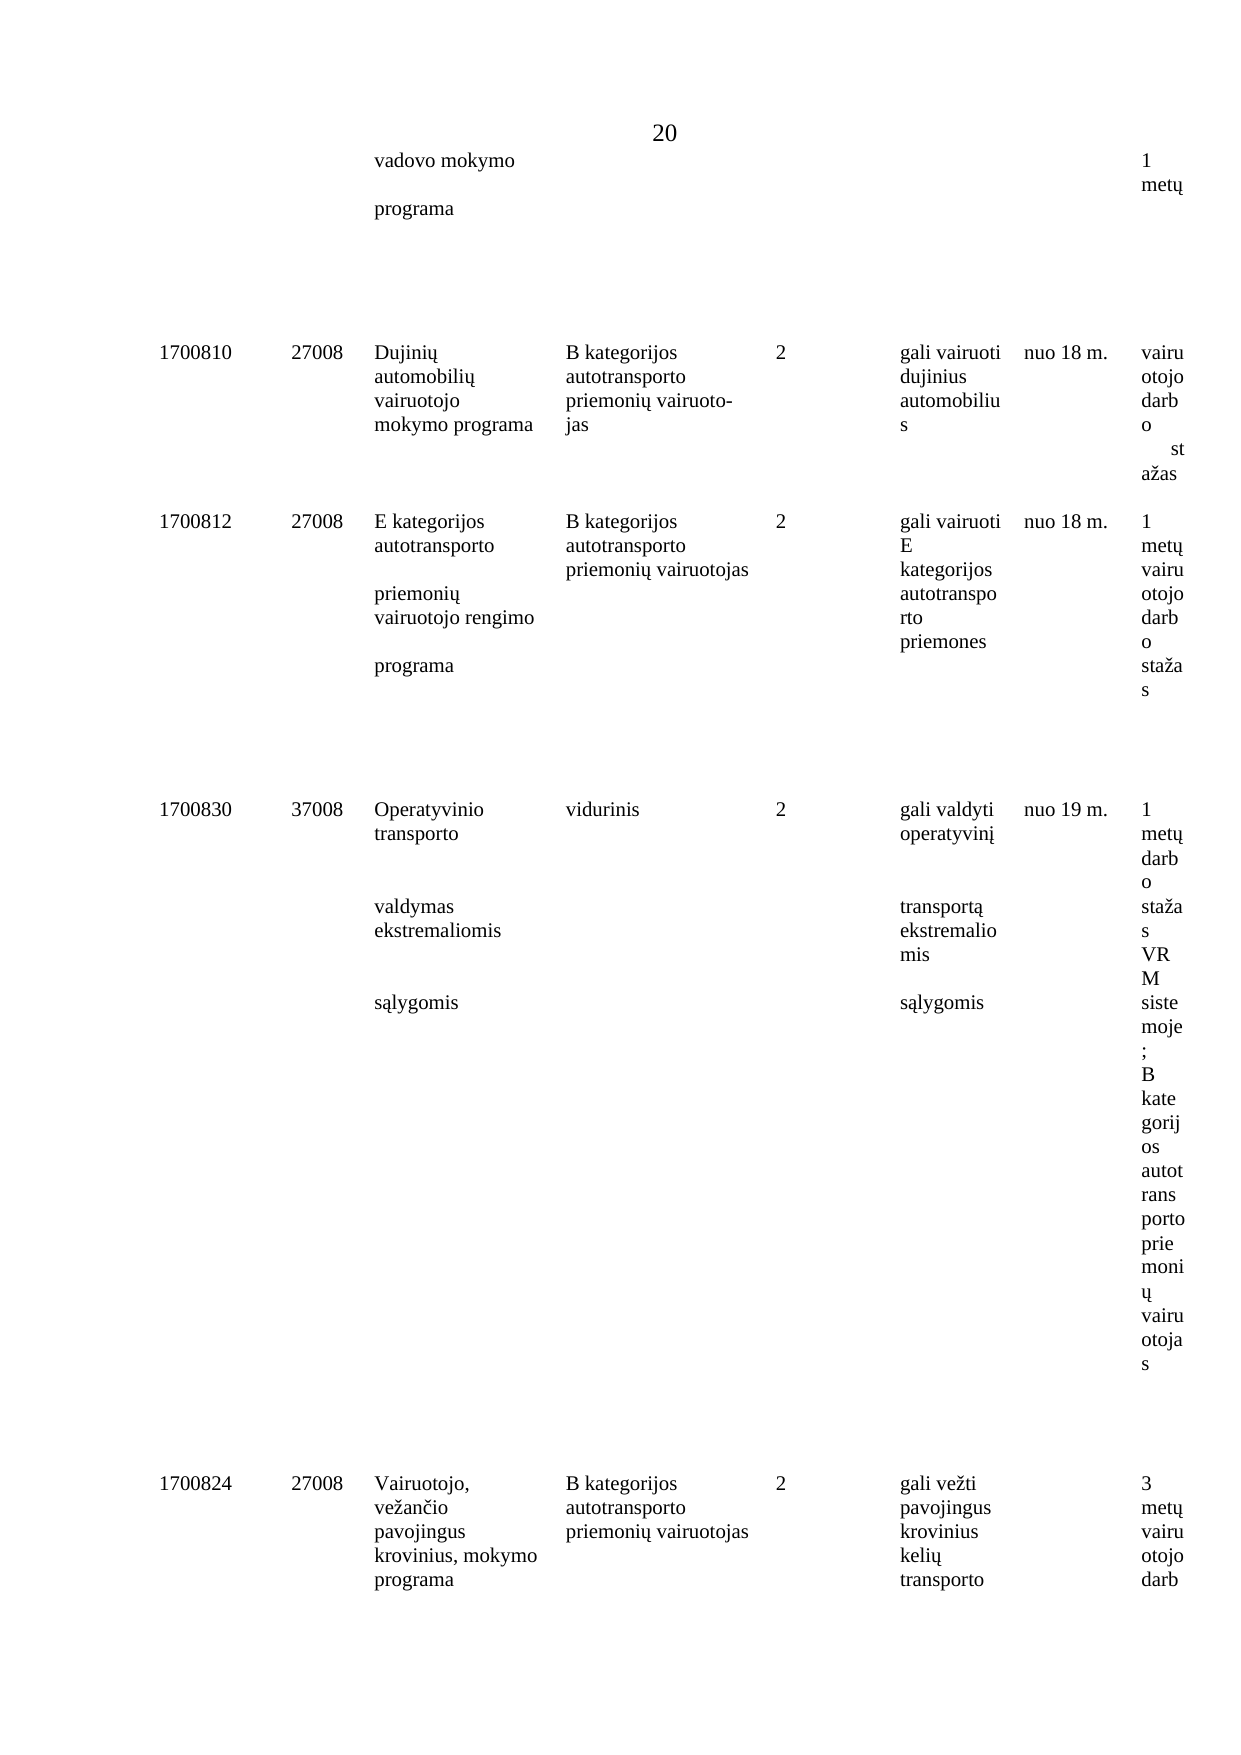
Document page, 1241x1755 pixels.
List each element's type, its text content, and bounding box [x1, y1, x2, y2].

table_cell transportą ekstremaliomis [889, 894, 1013, 990]
table_cell [554, 749, 764, 797]
table_cell [363, 701, 554, 725]
table_cell B kategorijos [1130, 1062, 1196, 1158]
table_cell [889, 244, 1013, 268]
table_cell [764, 436, 888, 484]
table_cell 27008 [280, 340, 363, 412]
table_cell [1013, 1423, 1130, 1447]
table_cell 27008 [280, 1471, 363, 1543]
table_cell [280, 581, 363, 653]
table_cell vairuotojo darbo stažas [1130, 340, 1196, 484]
table_cell nuo 18 m. [1013, 340, 1130, 412]
table_cell [363, 773, 554, 797]
table_cell E kategorijos autotransporto [363, 509, 554, 581]
table_cell [889, 1062, 1013, 1158]
table_cell [764, 653, 888, 701]
table_cell [764, 1447, 888, 1471]
table_cell [280, 1230, 363, 1303]
table_cell [148, 292, 280, 316]
table_cell [764, 1399, 888, 1423]
table_cell [148, 1062, 280, 1158]
table_cell [764, 1158, 888, 1230]
table_cell [1013, 894, 1130, 990]
table_cell 3 metų vairuotojo darb [1130, 1471, 1196, 1591]
table_cell [1130, 701, 1196, 725]
table_cell [764, 1303, 888, 1375]
table_cell [764, 196, 888, 220]
table_cell [554, 196, 764, 220]
table_cell [554, 1447, 764, 1471]
table_cell [889, 701, 1013, 725]
table_cell [554, 268, 764, 292]
table_cell [1013, 292, 1130, 316]
table_cell [889, 1158, 1013, 1230]
table_cell [363, 1375, 554, 1399]
table_cell [148, 316, 280, 340]
table_cell [554, 1399, 764, 1423]
table_cell gali valdyti operatyvinį [889, 797, 1013, 893]
table_cell [1013, 1543, 1130, 1591]
table_cell [554, 1230, 764, 1303]
table_cell [1013, 268, 1130, 292]
table_cell [280, 268, 363, 292]
table_cell sistemoje; [1130, 990, 1196, 1062]
table_cell 37008 [280, 797, 363, 893]
table_cell [554, 725, 764, 749]
table_cell [554, 485, 764, 508]
table_cell 2 [764, 1471, 888, 1543]
table_cell [280, 1062, 363, 1158]
table_cell [1013, 749, 1130, 773]
table_cell [1013, 1399, 1130, 1423]
table_cell [554, 292, 764, 316]
table_cell [280, 1375, 363, 1399]
table_cell [1130, 1375, 1196, 1399]
table_cell [148, 1375, 280, 1399]
table_cell [148, 220, 280, 244]
table_cell programa [363, 196, 554, 220]
table_cell [148, 1399, 280, 1423]
table_cell [280, 990, 363, 1062]
table_cell [1013, 1471, 1130, 1543]
table_cell 2 [764, 509, 888, 581]
table_cell [363, 1423, 554, 1447]
table_cell [148, 653, 280, 701]
table_cell 1 metų [1130, 148, 1196, 196]
table_cell [764, 292, 888, 316]
table_cell [889, 436, 1013, 484]
table_cell [764, 1062, 888, 1158]
table_cell 1700824 [148, 1471, 280, 1543]
table_cell [1013, 1447, 1130, 1471]
table_cell 27008 [280, 509, 363, 581]
table_cell [148, 749, 280, 773]
table_cell [889, 1303, 1013, 1375]
table_cell sąlygomis [363, 990, 554, 1062]
table_cell [889, 653, 1013, 701]
table_cell [1130, 485, 1196, 508]
table_cell [889, 148, 1013, 196]
table_cell [148, 701, 280, 725]
table_cell [148, 581, 280, 653]
table_cell [148, 436, 280, 484]
table_cell [1130, 292, 1196, 316]
table_cell [148, 725, 280, 749]
table_cell [148, 148, 280, 196]
table_cell [363, 1303, 554, 1375]
table_cell [889, 773, 1013, 797]
table_cell [554, 1423, 764, 1447]
table_cell [363, 1399, 554, 1423]
table_cell [1013, 412, 1130, 436]
table_cell 1700810 [148, 340, 280, 412]
table_cell [148, 1447, 280, 1471]
table_cell Dujinių automobilių vairuotojo [363, 340, 554, 412]
table_cell [1013, 316, 1130, 340]
table_cell [148, 268, 280, 292]
table_cell [1013, 148, 1130, 196]
table_cell 1 metų darbo [1130, 797, 1196, 893]
table_cell [363, 220, 554, 244]
table_cell [1130, 1447, 1196, 1471]
table_cell vadovo mokymo [363, 148, 554, 196]
table_cell [1013, 1230, 1130, 1303]
table_cell [764, 220, 888, 244]
table_cell [764, 990, 888, 1062]
table_cell [889, 1375, 1013, 1399]
table_cell kelių transporto [889, 1543, 1013, 1591]
table_cell [148, 1230, 280, 1303]
table_cell [764, 268, 888, 292]
table_cell priemonių [1130, 1230, 1196, 1303]
table_cell gali vežti pavojingus krovinius [889, 1471, 1013, 1543]
table_cell sąlygomis [889, 990, 1013, 1062]
table_cell [889, 1399, 1013, 1423]
table_cell [1013, 436, 1130, 484]
table_cell autotransporto [1130, 1158, 1196, 1230]
table_cell [148, 773, 280, 797]
table_cell [1013, 1158, 1130, 1230]
table_cell valdymas ekstremaliomis [363, 894, 554, 990]
table_cell [280, 412, 363, 436]
table_cell [764, 1375, 888, 1399]
table_cell [1013, 485, 1130, 508]
table_cell [889, 725, 1013, 749]
table_cell [148, 412, 280, 436]
table_cell [554, 244, 764, 268]
table_cell [363, 292, 554, 316]
table_cell [764, 485, 888, 508]
table_cell [1013, 701, 1130, 725]
table_cell B kategorijos autotransporto priemonių vairuotojas [554, 1471, 764, 1591]
table_cell [280, 773, 363, 797]
table_cell [554, 990, 764, 1062]
table_cell [764, 244, 888, 268]
table_cell [764, 412, 888, 436]
table_cell 2 [764, 340, 888, 412]
table_cell [764, 1230, 888, 1303]
table_cell Vairuotojo, vežančio pavojingus krovinius, mokymo programa [363, 1471, 554, 1591]
table_cell 1700812 [148, 509, 280, 581]
table_cell [889, 268, 1013, 292]
table_cell [1013, 653, 1130, 701]
table_cell [280, 220, 363, 244]
table_cell [280, 653, 363, 701]
table_cell [280, 701, 363, 725]
table_cell nuo 18 m. [1013, 509, 1130, 581]
table_cell [148, 1158, 280, 1230]
table_cell [363, 1447, 554, 1471]
table_cell [554, 220, 764, 244]
table_cell [148, 1423, 280, 1447]
table_cell [1013, 1062, 1130, 1158]
table_cell [148, 990, 280, 1062]
table_cell [148, 894, 280, 990]
table_cell [363, 268, 554, 292]
table_cell [280, 316, 363, 340]
table_cell [1013, 773, 1130, 797]
table_cell B kategorijos autotransporto priemonių vairuoto-jas [554, 340, 764, 484]
table_cell [764, 1543, 888, 1591]
table_cell [363, 1158, 554, 1230]
table_cell [764, 894, 888, 990]
table_cell [1013, 220, 1130, 244]
table_cell [148, 1303, 280, 1375]
table_cell B kategorijos autotransporto priemonių vairuotojas [554, 509, 764, 725]
table_cell [764, 773, 888, 797]
table_cell [363, 316, 554, 340]
table_cell [1013, 725, 1130, 749]
table_cell [363, 1230, 554, 1303]
table_cell [280, 725, 363, 749]
table_cell [148, 1543, 280, 1591]
table_cell nuo 19 m. [1013, 797, 1130, 893]
table_cell [554, 316, 764, 340]
table_cell [363, 244, 554, 268]
table_cell [1130, 1423, 1196, 1447]
table_cell [1130, 725, 1196, 749]
table_cell [889, 485, 1013, 508]
table_cell priemonių vairuotojo rengimo [363, 581, 554, 653]
table_cell [280, 1447, 363, 1471]
table_cell autotransporto priemones [889, 581, 1013, 653]
table_cell [363, 485, 554, 508]
table_cell 2 [764, 797, 888, 893]
table_cell [280, 1303, 363, 1375]
table_cell [764, 701, 888, 725]
table_cell [148, 244, 280, 268]
table_cell [1013, 196, 1130, 220]
table_cell [280, 749, 363, 773]
table_cell [363, 749, 554, 773]
table_cell [554, 894, 764, 990]
table_cell [280, 292, 363, 316]
table_cell [363, 436, 554, 484]
table_cell [1130, 316, 1196, 340]
table_cell vidurinis [554, 797, 764, 893]
table_cell [280, 196, 363, 220]
table_cell [280, 244, 363, 268]
table_cell [1130, 1399, 1196, 1423]
table_cell [280, 485, 363, 508]
table_cell stažas VRM [1130, 894, 1196, 990]
table_cell [764, 725, 888, 749]
table_cell [889, 1447, 1013, 1471]
table_cell [148, 196, 280, 220]
table_cell [889, 1230, 1013, 1303]
table_cell [363, 1062, 554, 1158]
table_cell mokymo programa [363, 412, 554, 436]
table_cell [554, 1062, 764, 1158]
table_cell [554, 1375, 764, 1399]
table_cell [764, 749, 888, 773]
table_cell [889, 292, 1013, 316]
table_cell [1013, 990, 1130, 1062]
table_cell [280, 1423, 363, 1447]
table_cell Operatyvinio transporto [363, 797, 554, 893]
table_cell [764, 148, 888, 196]
table_cell programa [363, 653, 554, 701]
table_cell 1700830 [148, 797, 280, 893]
table_cell [1013, 581, 1130, 653]
table_cell gali vairuoti dujinius automobilius [889, 340, 1013, 436]
table_cell [280, 1158, 363, 1230]
table_cell [1013, 1303, 1130, 1375]
table_cell [889, 220, 1013, 244]
table_cell [889, 1423, 1013, 1447]
table_cell [889, 196, 1013, 220]
table_cell [148, 485, 280, 508]
table_cell [764, 316, 888, 340]
table_cell [1130, 244, 1196, 268]
table_cell [764, 581, 888, 653]
table_cell [1013, 1375, 1130, 1399]
table_cell [280, 148, 363, 196]
table_cell [554, 1158, 764, 1230]
table_cell [280, 894, 363, 990]
table_cell [1013, 244, 1130, 268]
table_cell [554, 1303, 764, 1375]
table_cell [280, 1399, 363, 1423]
table_cell [363, 725, 554, 749]
table_cell [1130, 268, 1196, 292]
table_cell [764, 1423, 888, 1447]
table_cell vairuotojas [1130, 1303, 1196, 1375]
table_cell [554, 148, 764, 196]
table_cell [280, 436, 363, 484]
table_cell [889, 749, 1013, 773]
table_cell 1 metų vairuotojo darbo stažas [1130, 509, 1196, 701]
table_cell [1130, 196, 1196, 220]
table_cell [1130, 220, 1196, 244]
table_cell [1130, 749, 1196, 797]
table_cell [889, 316, 1013, 340]
table_cell [280, 1543, 363, 1591]
table_cell gali vairuoti E kategorijos [889, 509, 1013, 581]
